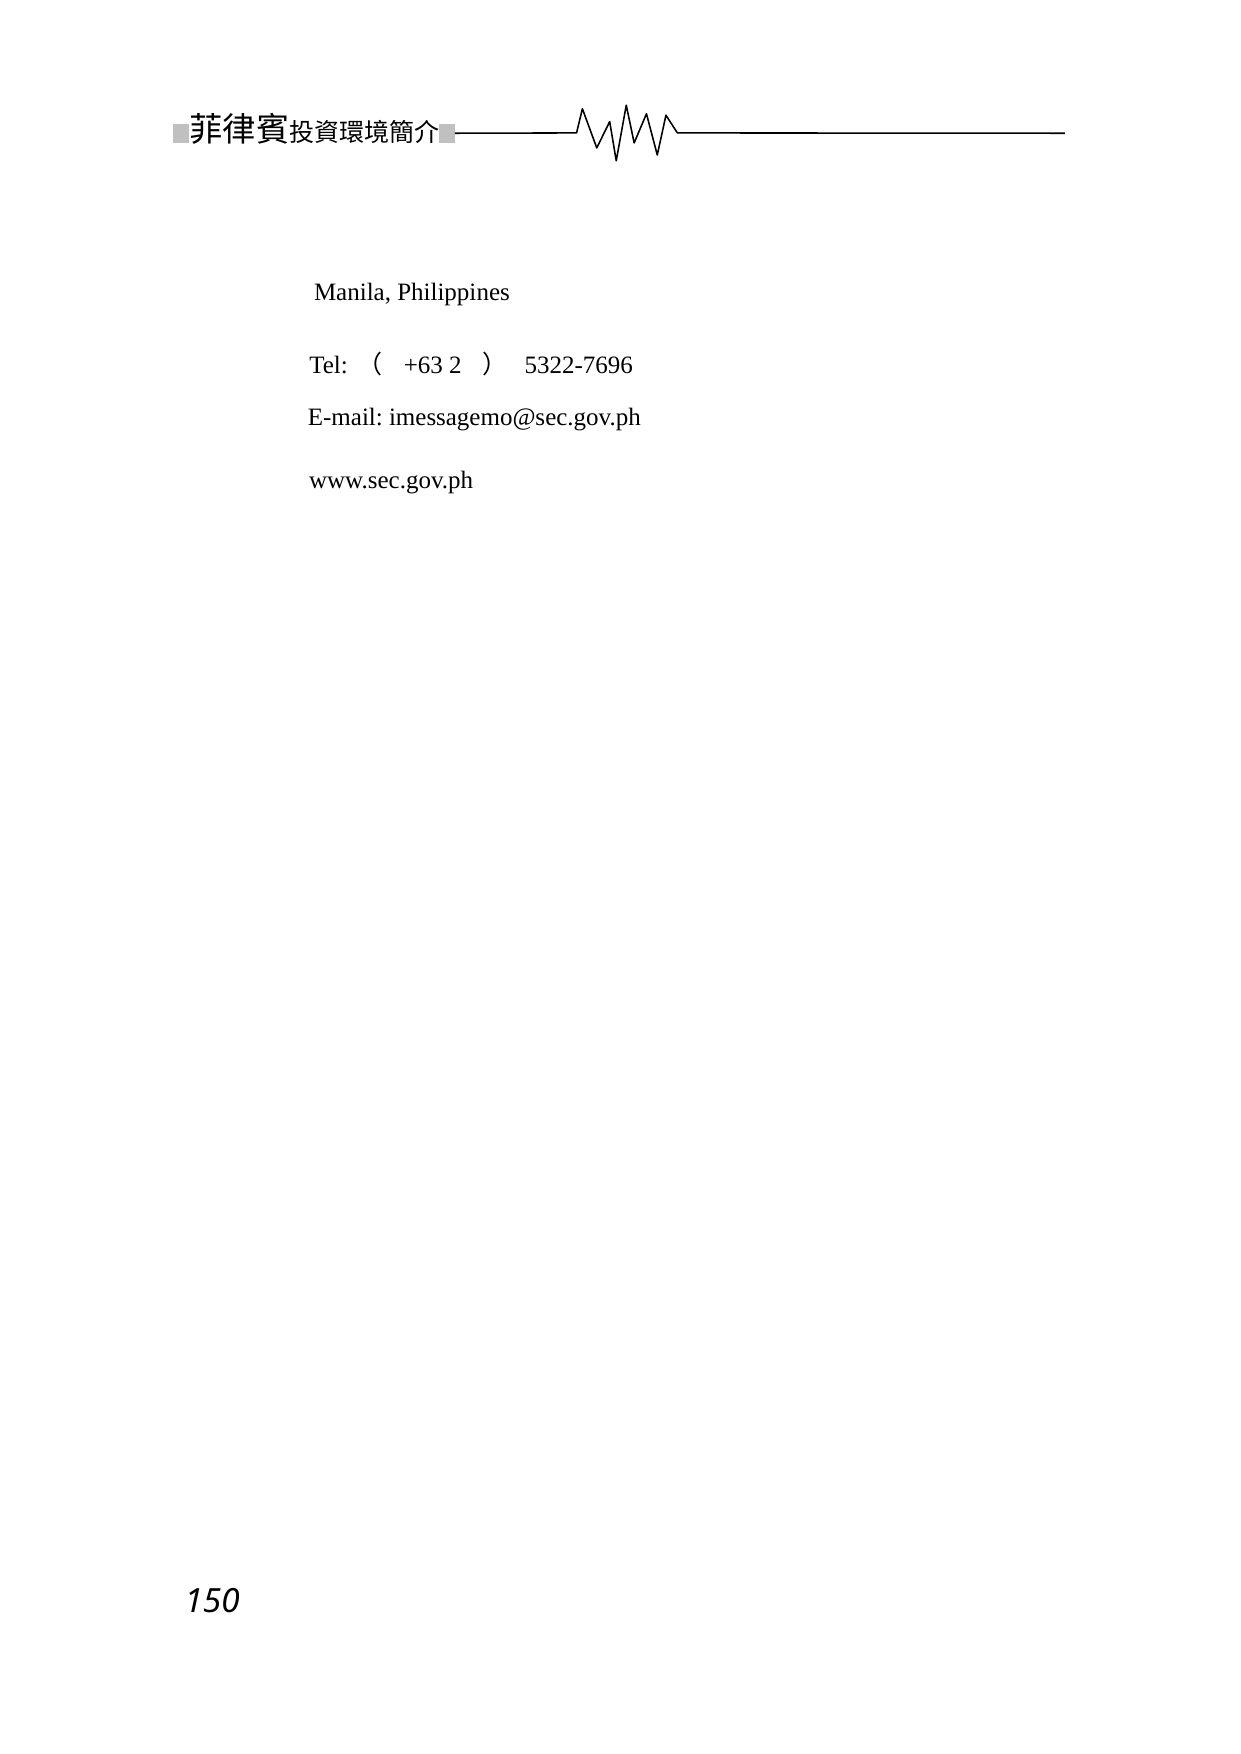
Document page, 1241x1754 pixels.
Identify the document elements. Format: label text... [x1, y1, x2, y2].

text www.sec.gov.ph [281, 438, 1058, 500]
text E-mail: imessagemo@sec.gov.ph [281, 375, 1058, 438]
text Manila, Philippines [281, 250, 1058, 313]
text Tel:（+63 2）5322-7696 [281, 313, 1058, 375]
